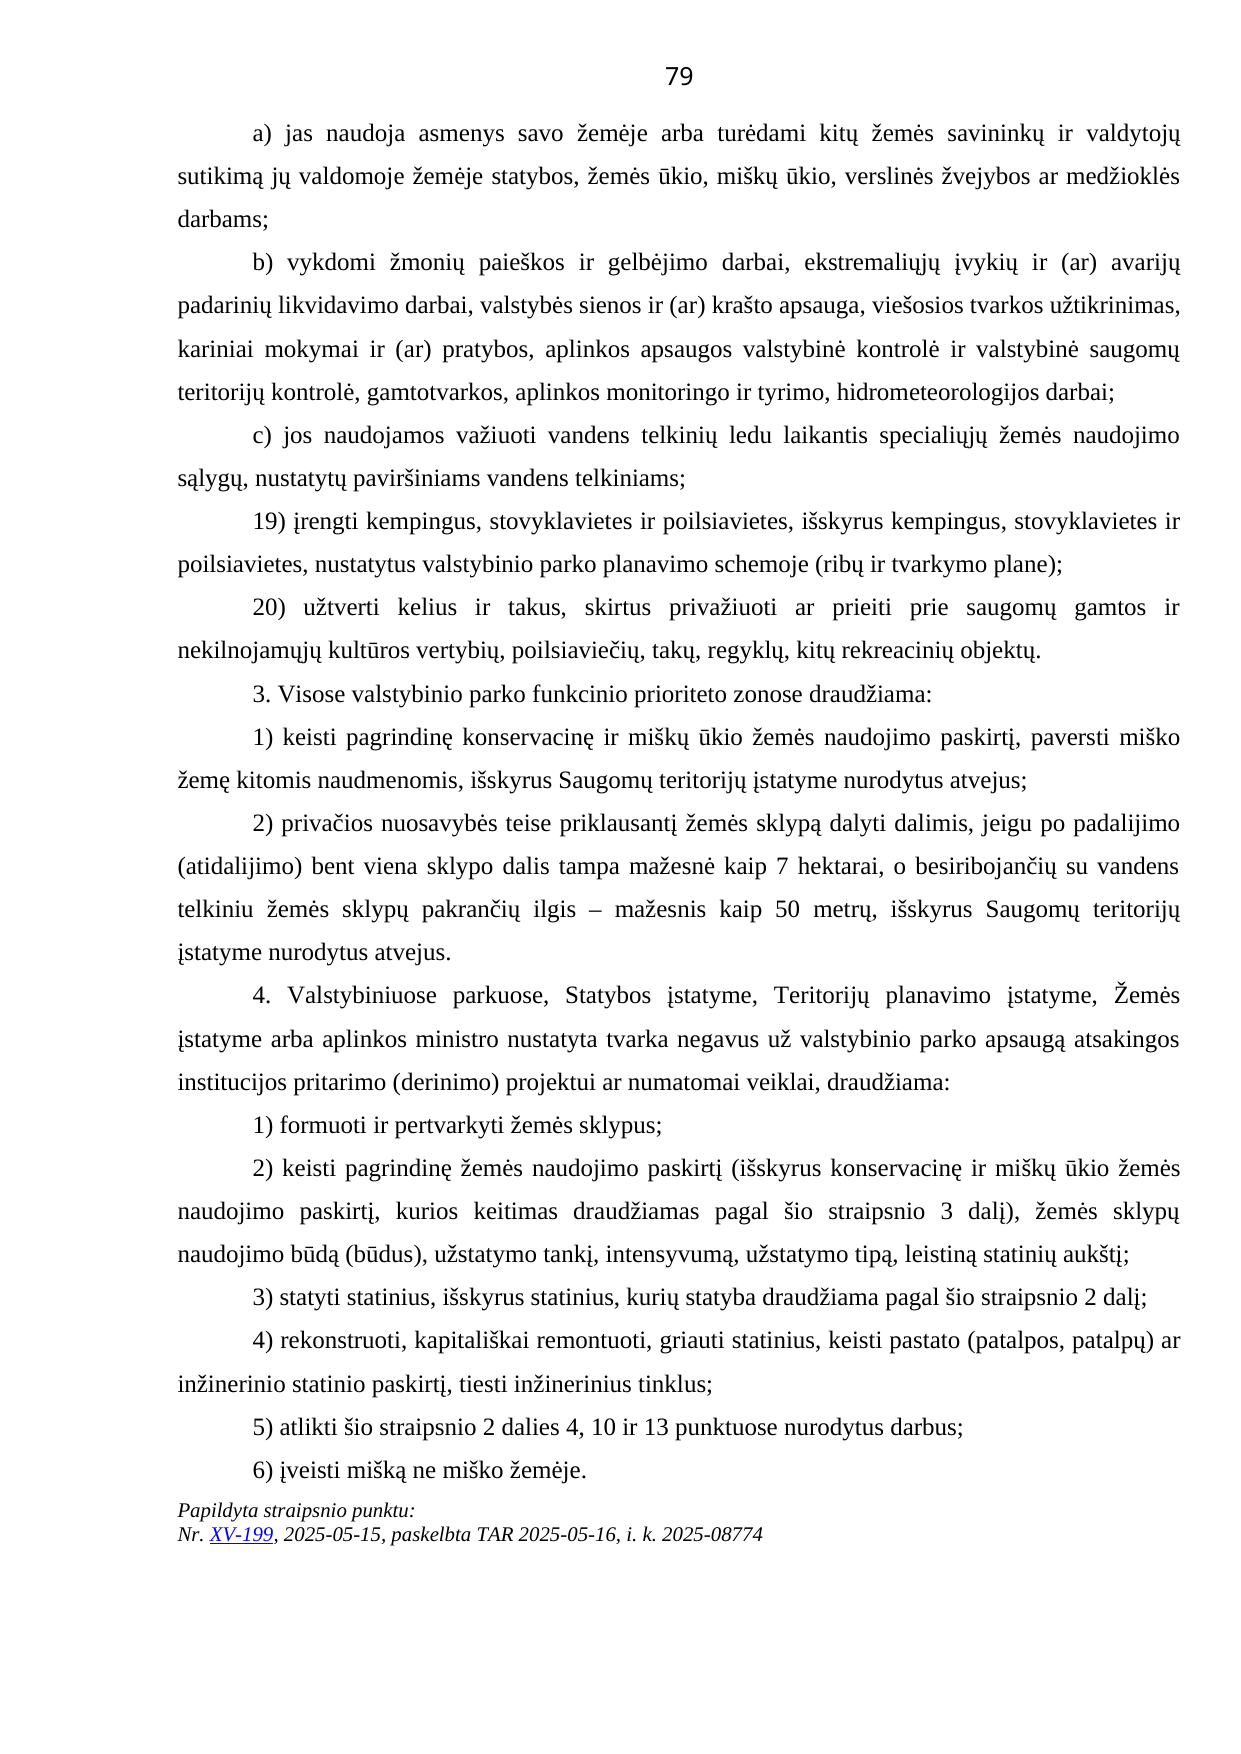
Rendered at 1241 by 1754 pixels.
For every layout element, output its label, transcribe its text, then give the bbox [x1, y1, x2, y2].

text 6) įveisti mišką ne miško žemėje. [177, 1455, 1181, 1484]
text 1) formuoti ir pertvarkyti žemės sklypus; [177, 1110, 1181, 1139]
text 20) užtverti kelius ir takus, skirtus privažiuoti ar prieiti prie saugomų gamtos ir nekilnojamųjų kultūros vertybių, poilsiaviečių, takų, regyklų, kitų rekreacinių objektų. [177, 592, 1181, 664]
text a) jas naudoja asmenys savo žemėje arba turėdami kitų žemės savininkų ir valdytojų sutikimą jų valdomoje žemėje statybos, žemės ūkio, miškų ūkio, verslinės žvejybos ar medžioklės darbams; [177, 118, 1181, 233]
text Papildyta straipsnio punktu: [177, 1498, 1181, 1522]
text 1) keisti pagrindinę konservacinę ir miškų ūkio žemės naudojimo paskirtį, paversti miško žemę kitomis naudmenomis, išskyrus Saugomų teritorijų įstatyme nurodytus atvejus; [177, 722, 1181, 794]
text 3. Visose valstybinio parko funkcinio prioriteto zonose draudžiama: [177, 679, 1181, 707]
text 19) įrengti kempingus, stovyklavietes ir poilsiavietes, išskyrus kempingus, stovyklavietes ir poilsiavietes, nustatytus valstybinio parko planavimo schemoje (ribų ir tvarkymo plane); [177, 506, 1181, 578]
text 4. Valstybiniuose parkuose, Statybos įstatyme, Teritorijų planavimo įstatyme, Žemės įstatyme arba aplinkos ministro nustatyta tvarka negavus už valstybinio parko apsaugą atsakingos institucijos pritarimo (derinimo) projektui ar numatomai veiklai, draudžiama: [177, 981, 1181, 1096]
text 3) statyti statinius, išskyrus statinius, kurių statyba draudžiama pagal šio straipsnio 2 dalį; [177, 1282, 1181, 1311]
text c) jos naudojamos važiuoti vandens telkinių ledu laikantis specialiųjų žemės naudojimo sąlygų, nustatytų paviršiniams vandens telkiniams; [177, 420, 1181, 492]
text 2) keisti pagrindinę žemės naudojimo paskirtį (išskyrus konservacinę ir miškų ūkio žemės naudojimo paskirtį, kurios keitimas draudžiamas pagal šio straipsnio 3 dalį), žemės sklypų naudojimo būdą (būdus), užstatymo tankį, intensyvumą, užstatymo tipą, leistiną statinių aukštį; [177, 1153, 1181, 1268]
text 4) rekonstruoti, kapitališkai remontuoti, griauti statinius, keisti pastato (patalpos, patalpų) ar inžinerinio statinio paskirtį, tiesti inžinerinius tinklus; [177, 1326, 1181, 1397]
text b) vykdomi žmonių paieškos ir gelbėjimo darbai, ekstremaliųjų įvykių ir (ar) avarijų padarinių likvidavimo darbai, valstybės sienos ir (ar) krašto apsauga, viešosios tvarkos užtikrinimas, kariniai mokymai ir (ar) pratybos, aplinkos apsaugos valstybinė kontrolė ir valstybinė saugomų teritorijų kontrolė, gamtotvarkos, aplinkos monitoringo ir tyrimo, hidrometeorologijos darbai; [177, 247, 1181, 406]
text 2) privačios nuosavybės teise priklausantį žemės sklypą dalyti dalimis, jeigu po padalijimo (atidalijimo) bent viena sklypo dalis tampa mažesnė kaip 7 hektarai, o besiribojančių su vandens telkiniu žemės sklypų pakrančių ilgis – mažesnis kaip 50 metrų, išskyrus Saugomų teritorijų įstatyme nurodytus atvejus. [177, 808, 1181, 966]
text 5) atlikti šio straipsnio 2 dalies 4, 10 ir 13 punktuose nurodytus darbus; [177, 1412, 1181, 1441]
text Nr. XV-199, 2025-05-15, paskelbta TAR 2025-05-16, i. k. 2025-08774 [177, 1522, 1181, 1546]
